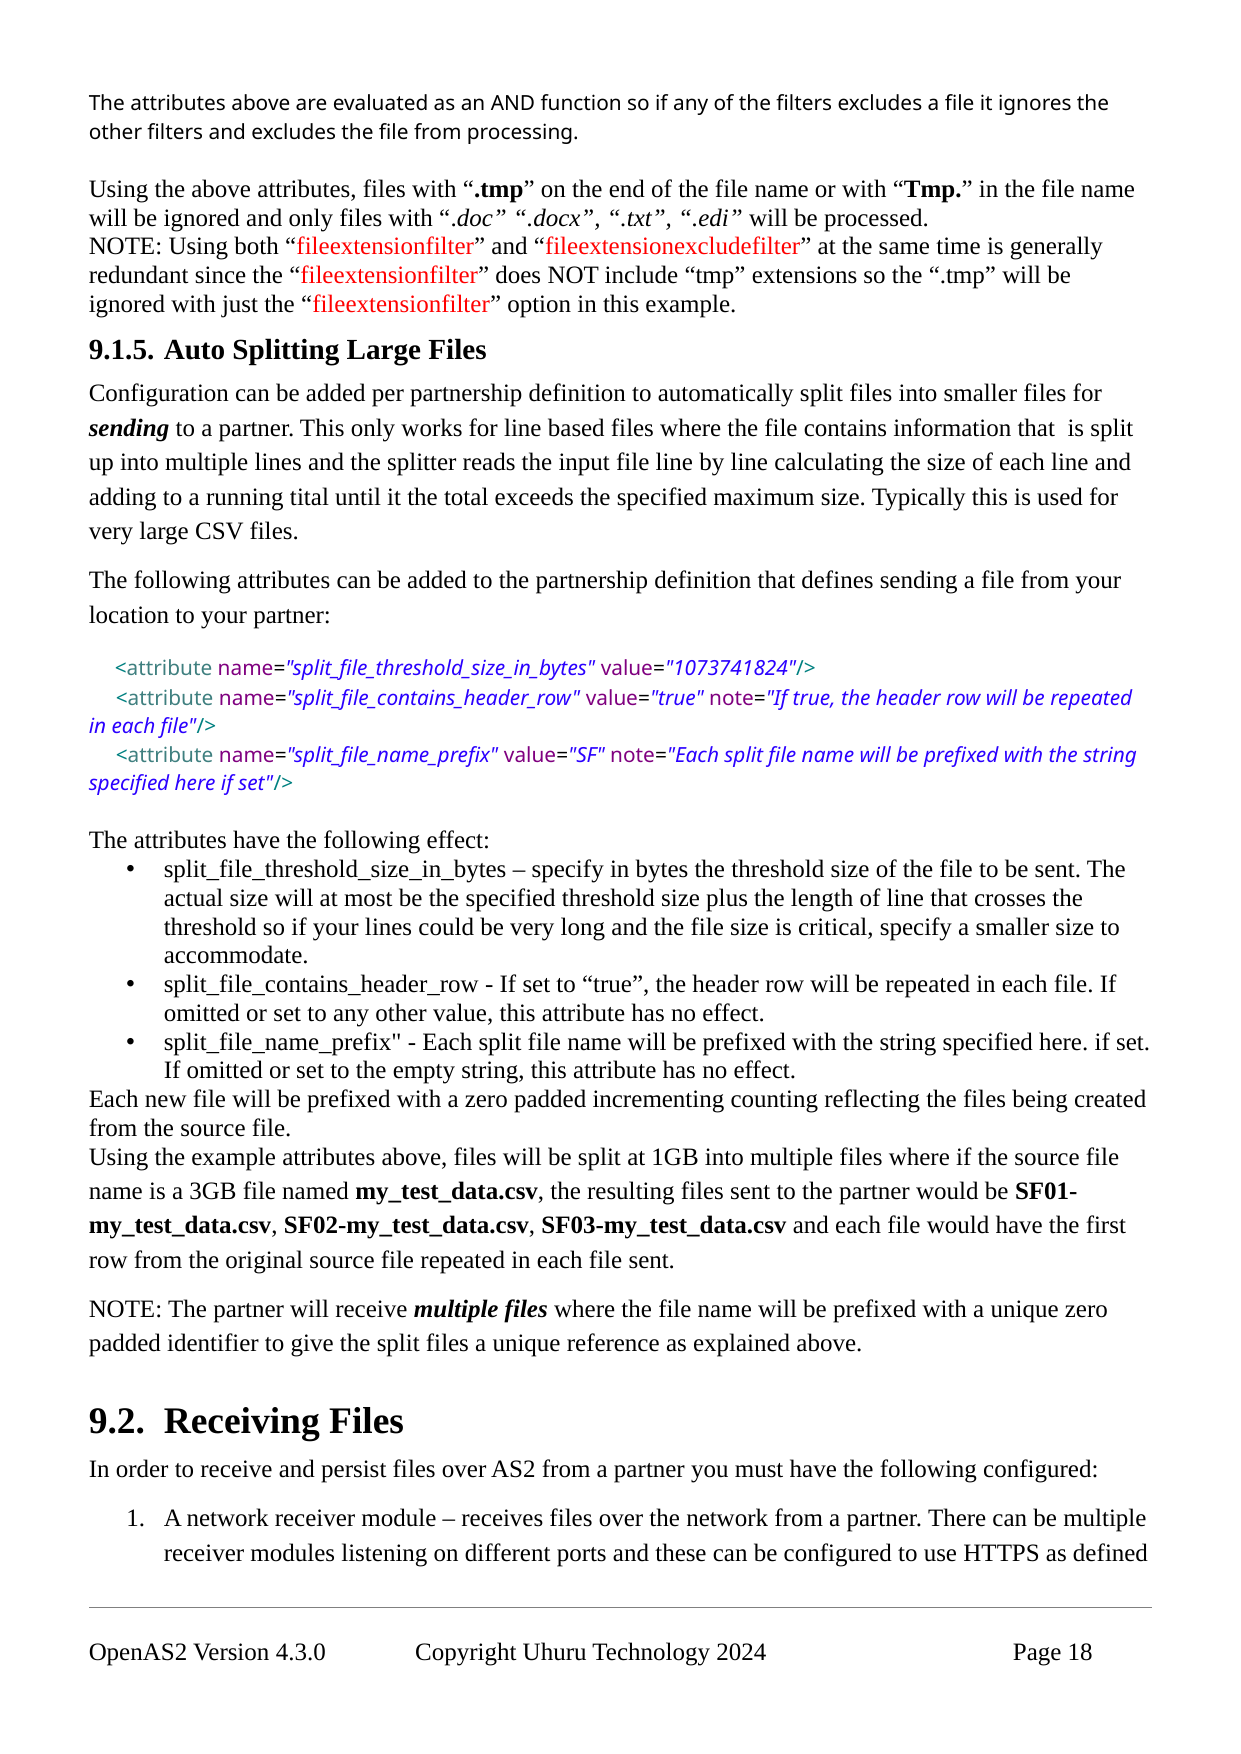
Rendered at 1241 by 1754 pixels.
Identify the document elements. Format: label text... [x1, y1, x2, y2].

text <attribute name="split_file_threshold_size_in_bytes" value="1073741824"/> [88, 649, 1152, 683]
text NOTE: The partner will receive multiple files where the file name will be prefixed with a unique zero padded identifier to give the split files a unique reference as explained above. [88, 1294, 1152, 1357]
list split_file_threshold_size_in_bytes – specify in bytes the threshold size of the file to be sent. The actual size will at most be the specified threshold size plus the length of line that crosses the threshold so if your lines could be very long and the file size is critical, specify a smaller size to accommodate. [126, 854, 1152, 969]
list A network receiver module – receives files over the network from a partner. There can be multiple receiver modules listening on different ports and these can be configured to use HTTPS as defined [126, 1503, 1152, 1566]
text Each new file will be prefixed with a zero padded incrementing counting reflecting the files being created from the source file. [88, 1084, 1152, 1142]
text Using the above attributes, files with “.tmp” on the end of the file name or with “Tmp.” in the file name will be ignored and only files with “.doc” “.docx”, “.txt”, “.edi” will be processed. [88, 174, 1152, 231]
subtitle Auto Splitting Large Files [88, 332, 1152, 366]
text The attributes have the following effect: [88, 825, 1152, 854]
text <attribute name="split_file_contains_header_row" value="true" note="If true, the header row will be repeated in each file"/> [88, 683, 1152, 740]
text <attribute name="split_file_name_prefix" value="SF" note="Each split file name will be prefixed with the string specified here if set"/> [88, 740, 1152, 797]
text In order to receive and persist files over AS2 from a partner you must have the following configured: [88, 1454, 1152, 1483]
text NOTE: Using both “fileextensionfilter” and “fileextensionexcludefilter” at the same time is generally redundant since the “fileextensionfilter” does NOT include “tmp” extensions so the “.tmp” will be ignored with just the “fileextensionfilter” option in this example. [88, 231, 1152, 318]
list split_file_contains_header_row - If set to “true”, the header row will be repeated in each file. If omitted or set to any other value, this attribute has no effect. [126, 969, 1152, 1027]
text The following attributes can be added to the partnership definition that defines sending a file from your location to your partner: [88, 565, 1152, 628]
list split_file_name_prefix" - Each split file name will be prefixed with the string specified here. if set. If omitted or set to the empty string, this attribute has no effect. [126, 1027, 1152, 1084]
text The attributes above are evaluated as an AND function so if any of the filters excludes a file it ignores the other filters and excludes the file from processing. [88, 88, 1152, 145]
text Configuration can be added per partnership definition to automatically split files into smaller files for sending to a partner. This only works for line based files where the file contains information that is split up into multiple lines and the splitter reads the input file line by line calculating the size of each line and adding to a running tital until it the total exceeds the specified maximum size. Typically this is used for very large CSV files. [88, 378, 1152, 545]
text Using the example attributes above, files will be split at 1GB into multiple files where if the source file name is a 3GB file named my_test_data.csv, the resulting files sent to the partner would be SF01-my_test_data.csv, SF02-my_test_data.csv, SF03-my_test_data.csv and each file would have the first row from the original source file repeated in each file sent. [88, 1142, 1152, 1274]
subtitle Receiving Files [88, 1398, 1152, 1442]
